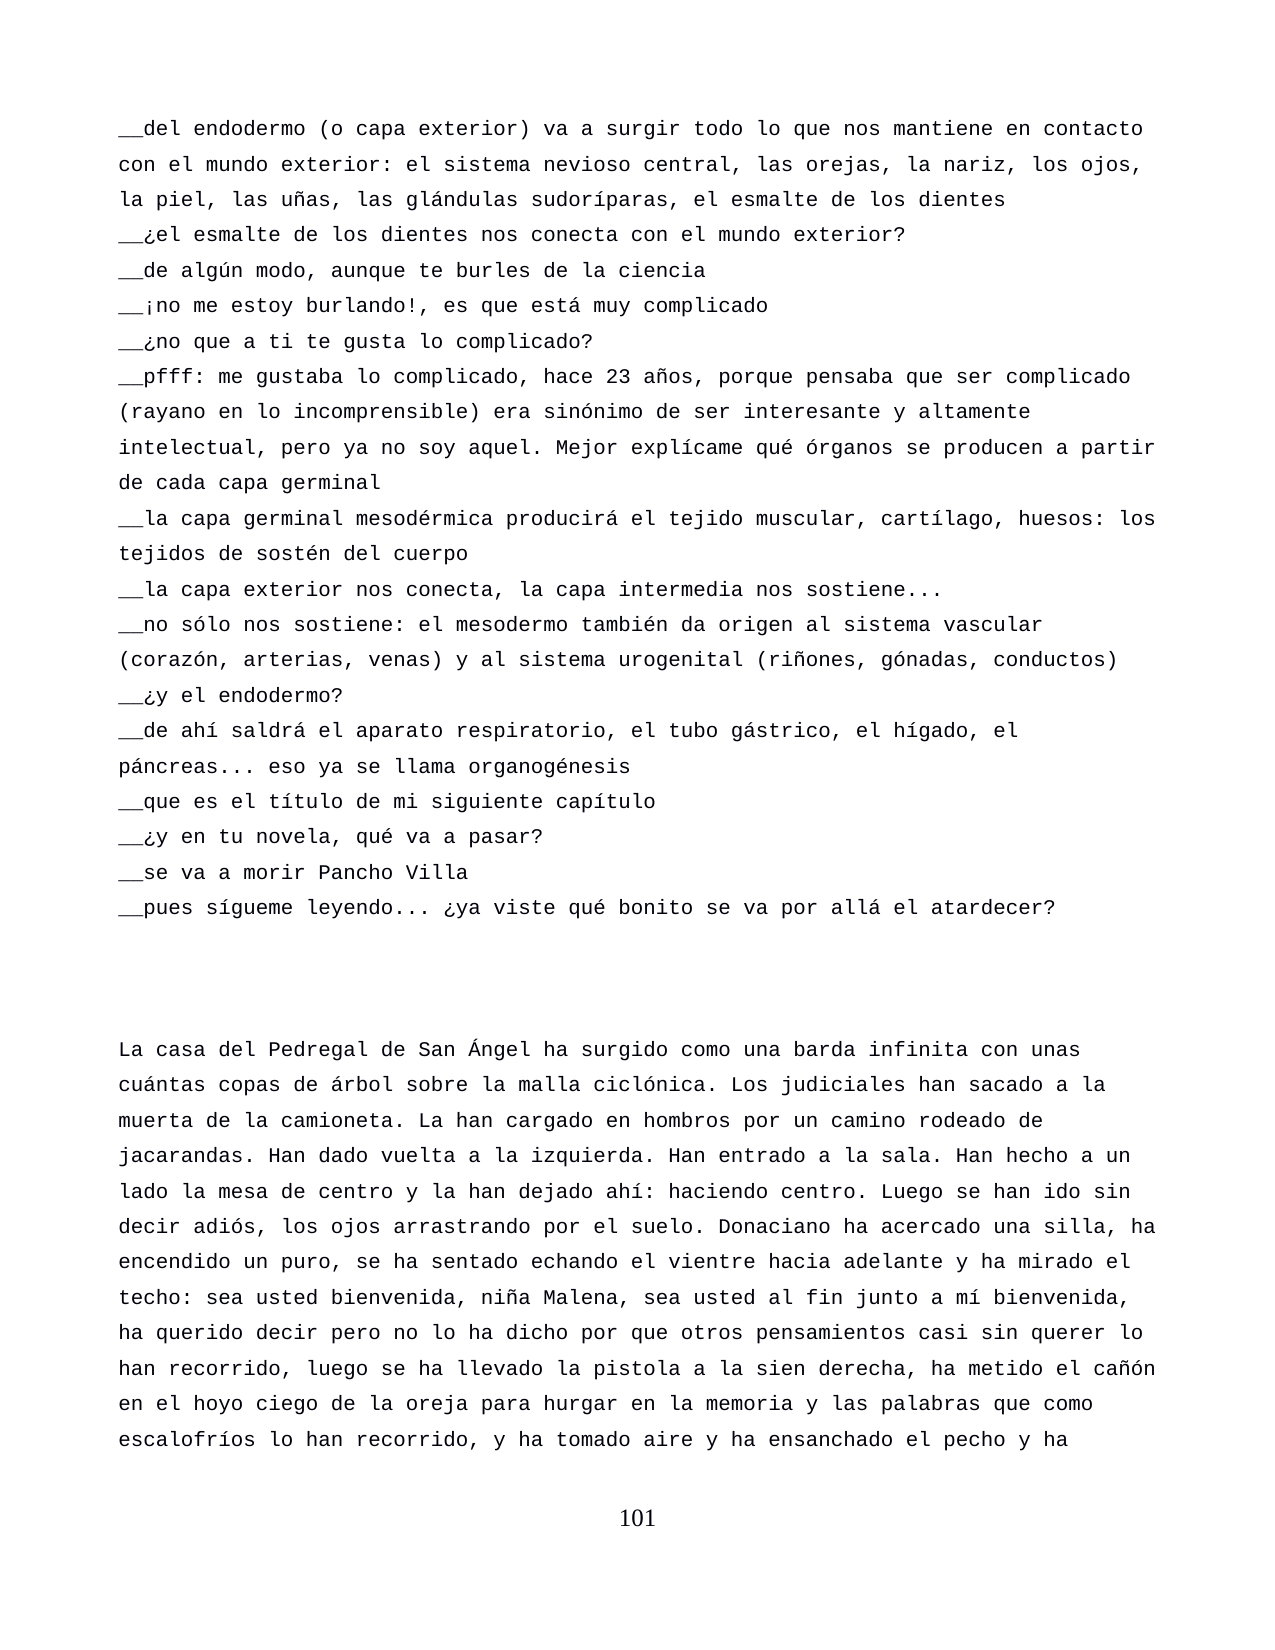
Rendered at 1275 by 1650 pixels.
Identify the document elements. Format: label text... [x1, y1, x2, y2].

text __¿y en tu novela, qué va a pasar? [118, 826, 1157, 850]
text __del endodermo (o capa exterior) va a surgir todo lo que nos mantiene en contacto con el mundo exterior: el sistema nevioso central, las orejas, la nariz, los ojos, la piel, las uñas, las glándulas sudoríparas, el esmalte de los dientes [118, 118, 1157, 213]
text __la capa germinal mesodérmica producirá el tejido muscular, cartílago, huesos: los tejidos de sostén del cuerpo [118, 508, 1157, 567]
text __que es el título de mi siguiente capítulo [118, 791, 1157, 815]
text __¿el esmalte de los dientes nos conecta con el mundo exterior? [118, 224, 1157, 248]
text __¿y el endodermo? [118, 685, 1157, 708]
text __¿no que a ti te gusta lo complicado? [118, 331, 1157, 354]
text __¡no me estoy burlando!, es que está muy complicado [118, 295, 1157, 319]
text __pfff: me gustaba lo complicado, hace 23 años, porque pensaba que ser complicado (rayano en lo incomprensible) era sinónimo de ser interesante y altamente intelectual, pero ya no soy aquel. Mejor explícame qué órganos se producen a partir de cada capa germinal [118, 366, 1157, 496]
text __la capa exterior nos conecta, la capa intermedia nos sostiene... [118, 578, 1157, 602]
text La casa del Pedregal de San Ángel ha surgido como una barda infinita con unas cuántas copas de árbol sobre la malla ciclónica. Los judiciales han sacado a la muerta de la camioneta. La han cargado en hombros por un camino rodeado de jacarandas. Han dado vuelta a la izquierda. Han entrado a la sala. Han hecho a un lado la mesa de centro y la han dejado ahí: haciendo centro. Luego se han ido sin decir adiós, los ojos arrastrando por el suelo. Donaciano ha acercado una silla, ha encendido un puro, se ha sentado echando el vientre hacia adelante y ha mirado el techo: sea usted bienvenida, niña Malena, sea usted al fin junto a mí bienvenida, ha querido decir pero no lo ha dicho por que otros pensamientos casi sin querer lo han recorrido, luego se ha llevado la pistola a la sien derecha, ha metido el cañón en el hoyo ciego de la oreja para hurgar en la memoria y las palabras que como escalofríos lo han recorrido, y ha tomado aire y ha ensanchado el pecho y ha [118, 1039, 1157, 1452]
text __de ahí saldrá el aparato respiratorio, el tubo gástrico, el hígado, el páncreas... eso ya se llama organogénesis [118, 720, 1157, 779]
text __pues sígueme leyendo... ¿ya viste qué bonito se va por allá el atardecer? [118, 897, 1157, 921]
text __de algún modo, aunque te burles de la ciencia [118, 260, 1157, 283]
text __no sólo nos sostiene: el mesodermo también da origen al sistema vascular (corazón, arterias, venas) y al sistema urogenital (riñones, gónadas, conductos) [118, 614, 1157, 673]
text __se va a morir Pancho Villa [118, 862, 1157, 886]
